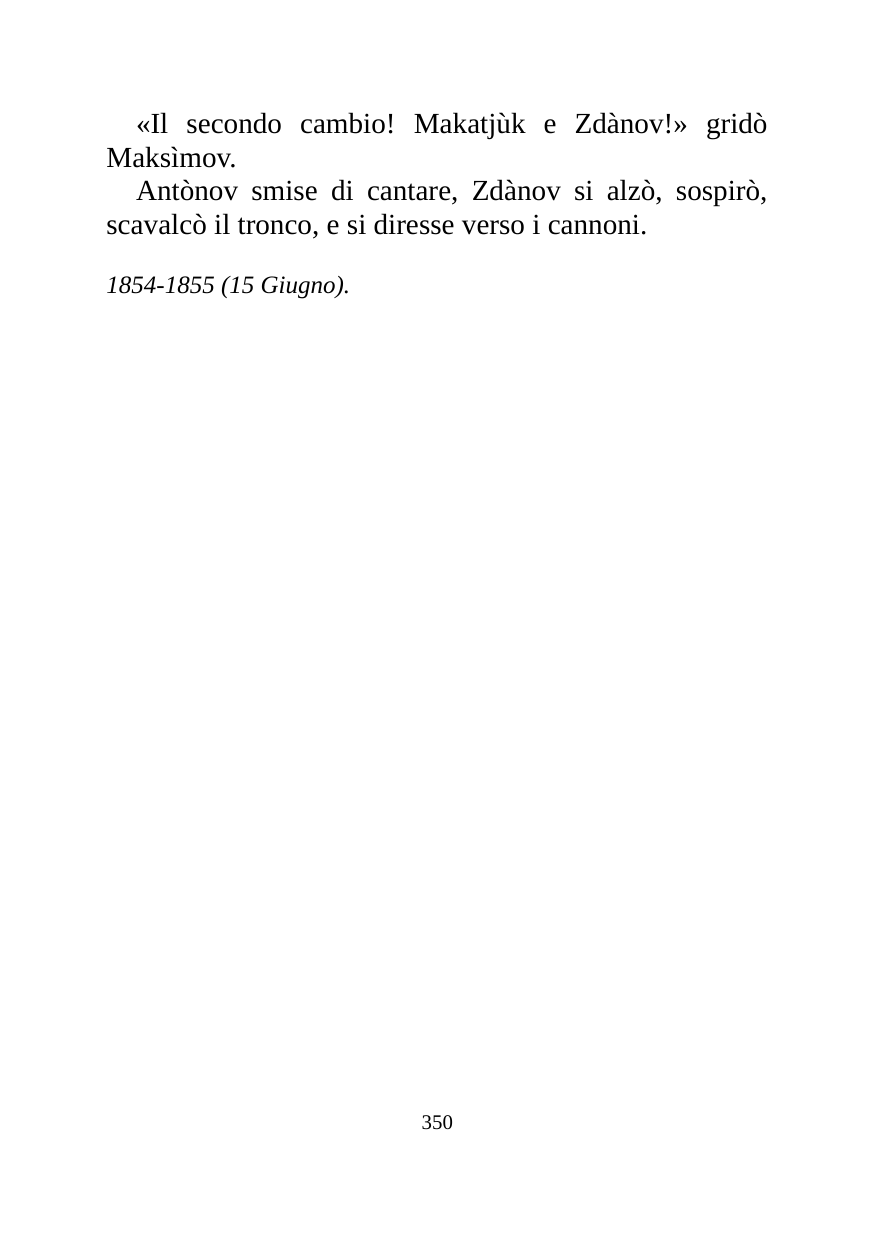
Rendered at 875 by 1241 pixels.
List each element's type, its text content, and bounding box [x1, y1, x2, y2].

text 1854-1855 (15 Giugno). [106, 270, 768, 299]
text Antònov smise di cantare, Zdànov si alzò, sospirò, scavalcò il tronco, e si diresse verso i cannoni. [106, 173, 768, 240]
text «Il secondo cambio! Makatjùk e Zdànov!» gridò Maksìmov. [106, 106, 768, 173]
